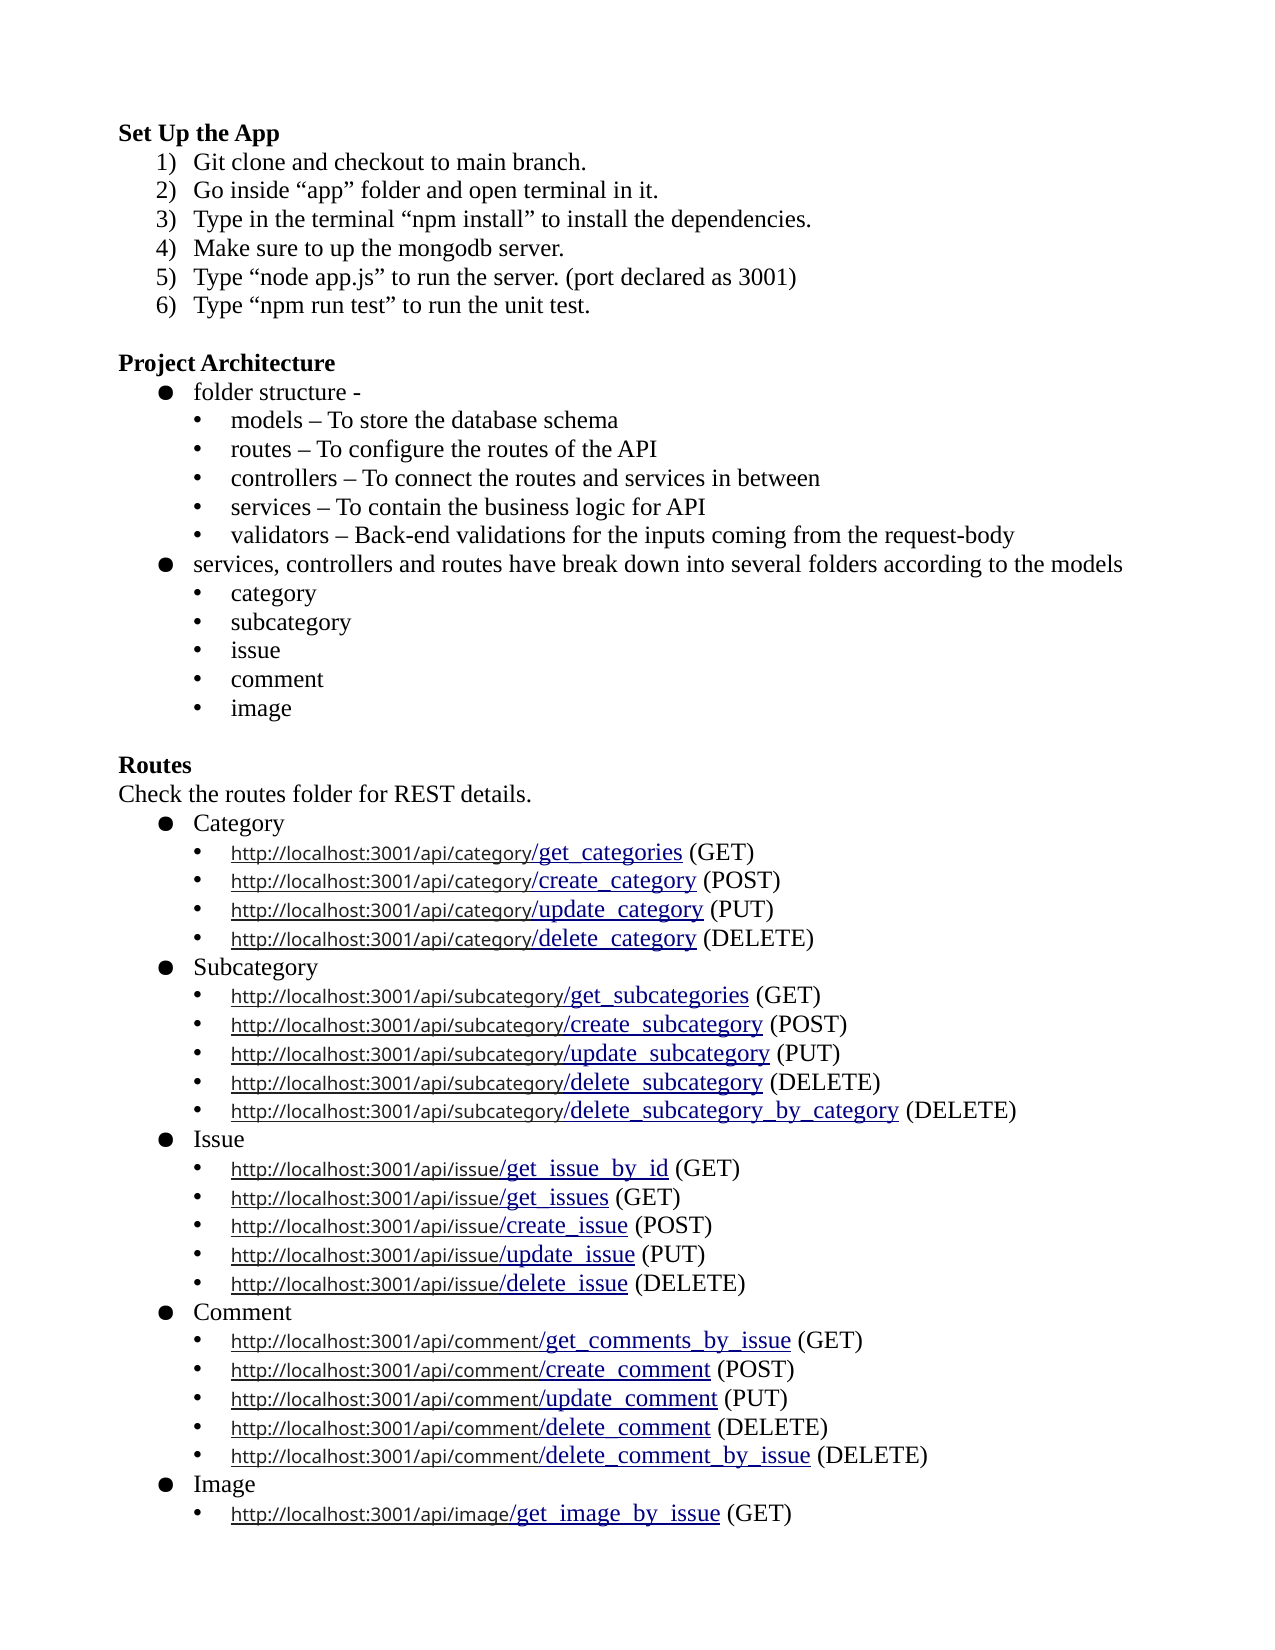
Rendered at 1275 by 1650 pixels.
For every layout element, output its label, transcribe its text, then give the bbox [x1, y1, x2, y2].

list services – To contain the business logic for API [193, 492, 1157, 521]
list http://localhost:3001/api/subcategory/delete_subcategory (DELETE) [193, 1067, 1157, 1096]
list services, controllers and routes have break down into several folders according to the models [156, 549, 1157, 578]
list http://localhost:3001/api/subcategory/create_subcategory (POST) [193, 1009, 1157, 1038]
list http://localhost:3001/api/category/delete_category (DELETE) [193, 923, 1157, 952]
list Subcategory [156, 952, 1157, 981]
list validators – Back-end validations for the inputs coming from the request-body [193, 521, 1157, 549]
list http://localhost:3001/api/issue/create_issue (POST) [193, 1211, 1157, 1239]
list Category [156, 808, 1157, 837]
list Image [156, 1469, 1157, 1498]
list http://localhost:3001/api/subcategory/delete_subcategory_by_category (DELETE) [193, 1096, 1157, 1124]
list models – To store the database schema [193, 406, 1157, 434]
list http://localhost:3001/api/comment/delete_comment_by_issue (DELETE) [193, 1441, 1157, 1469]
list Type in the terminal “npm install” to install the dependencies. [156, 204, 1157, 233]
list http://localhost:3001/api/category/get_categories (GET) [193, 837, 1157, 866]
text Check the routes folder for REST details. [118, 779, 1157, 808]
list Issue [156, 1124, 1157, 1153]
list Type “node app.js” to run the server. (port declared as 3001) [156, 262, 1157, 291]
list http://localhost:3001/api/category/create_category (POST) [193, 866, 1157, 894]
list category [193, 578, 1157, 607]
list http://localhost:3001/api/issue/get_issue_by_id (GET) [193, 1153, 1157, 1182]
list comment [193, 664, 1157, 693]
list http://localhost:3001/api/comment/update_comment (PUT) [193, 1383, 1157, 1412]
list Comment [156, 1297, 1157, 1326]
list Type “npm run test” to run the unit test. [156, 291, 1157, 319]
list http://localhost:3001/api/issue/update_issue (PUT) [193, 1239, 1157, 1268]
list http://localhost:3001/api/issue/delete_issue (DELETE) [193, 1268, 1157, 1297]
list http://localhost:3001/api/comment/get_comments_by_issue (GET) [193, 1326, 1157, 1354]
list Go inside “app” folder and open terminal in it. [156, 176, 1157, 204]
text Routes [118, 751, 1157, 779]
list http://localhost:3001/api/image/get_image_by_issue (GET) [193, 1498, 1157, 1527]
list http://localhost:3001/api/issue/get_issues (GET) [193, 1182, 1157, 1211]
list http://localhost:3001/api/subcategory/get_subcategories (GET) [193, 981, 1157, 1009]
list http://localhost:3001/api/category/update_category (PUT) [193, 894, 1157, 923]
list subcategory [193, 607, 1157, 636]
list http://localhost:3001/api/comment/delete_comment (DELETE) [193, 1412, 1157, 1441]
text Set Up the App [118, 118, 1157, 147]
list image [193, 693, 1157, 722]
list controllers – To connect the routes and services in between [193, 463, 1157, 492]
list Make sure to up the mongodb server. [156, 233, 1157, 262]
text Project Architecture [118, 348, 1157, 377]
list issue [193, 636, 1157, 664]
list folder structure - [156, 377, 1157, 406]
list http://localhost:3001/api/comment/create_comment (POST) [193, 1354, 1157, 1383]
list Git clone and checkout to main branch. [156, 147, 1157, 176]
list http://localhost:3001/api/subcategory/update_subcategory (PUT) [193, 1038, 1157, 1067]
list routes – To configure the routes of the API [193, 434, 1157, 463]
